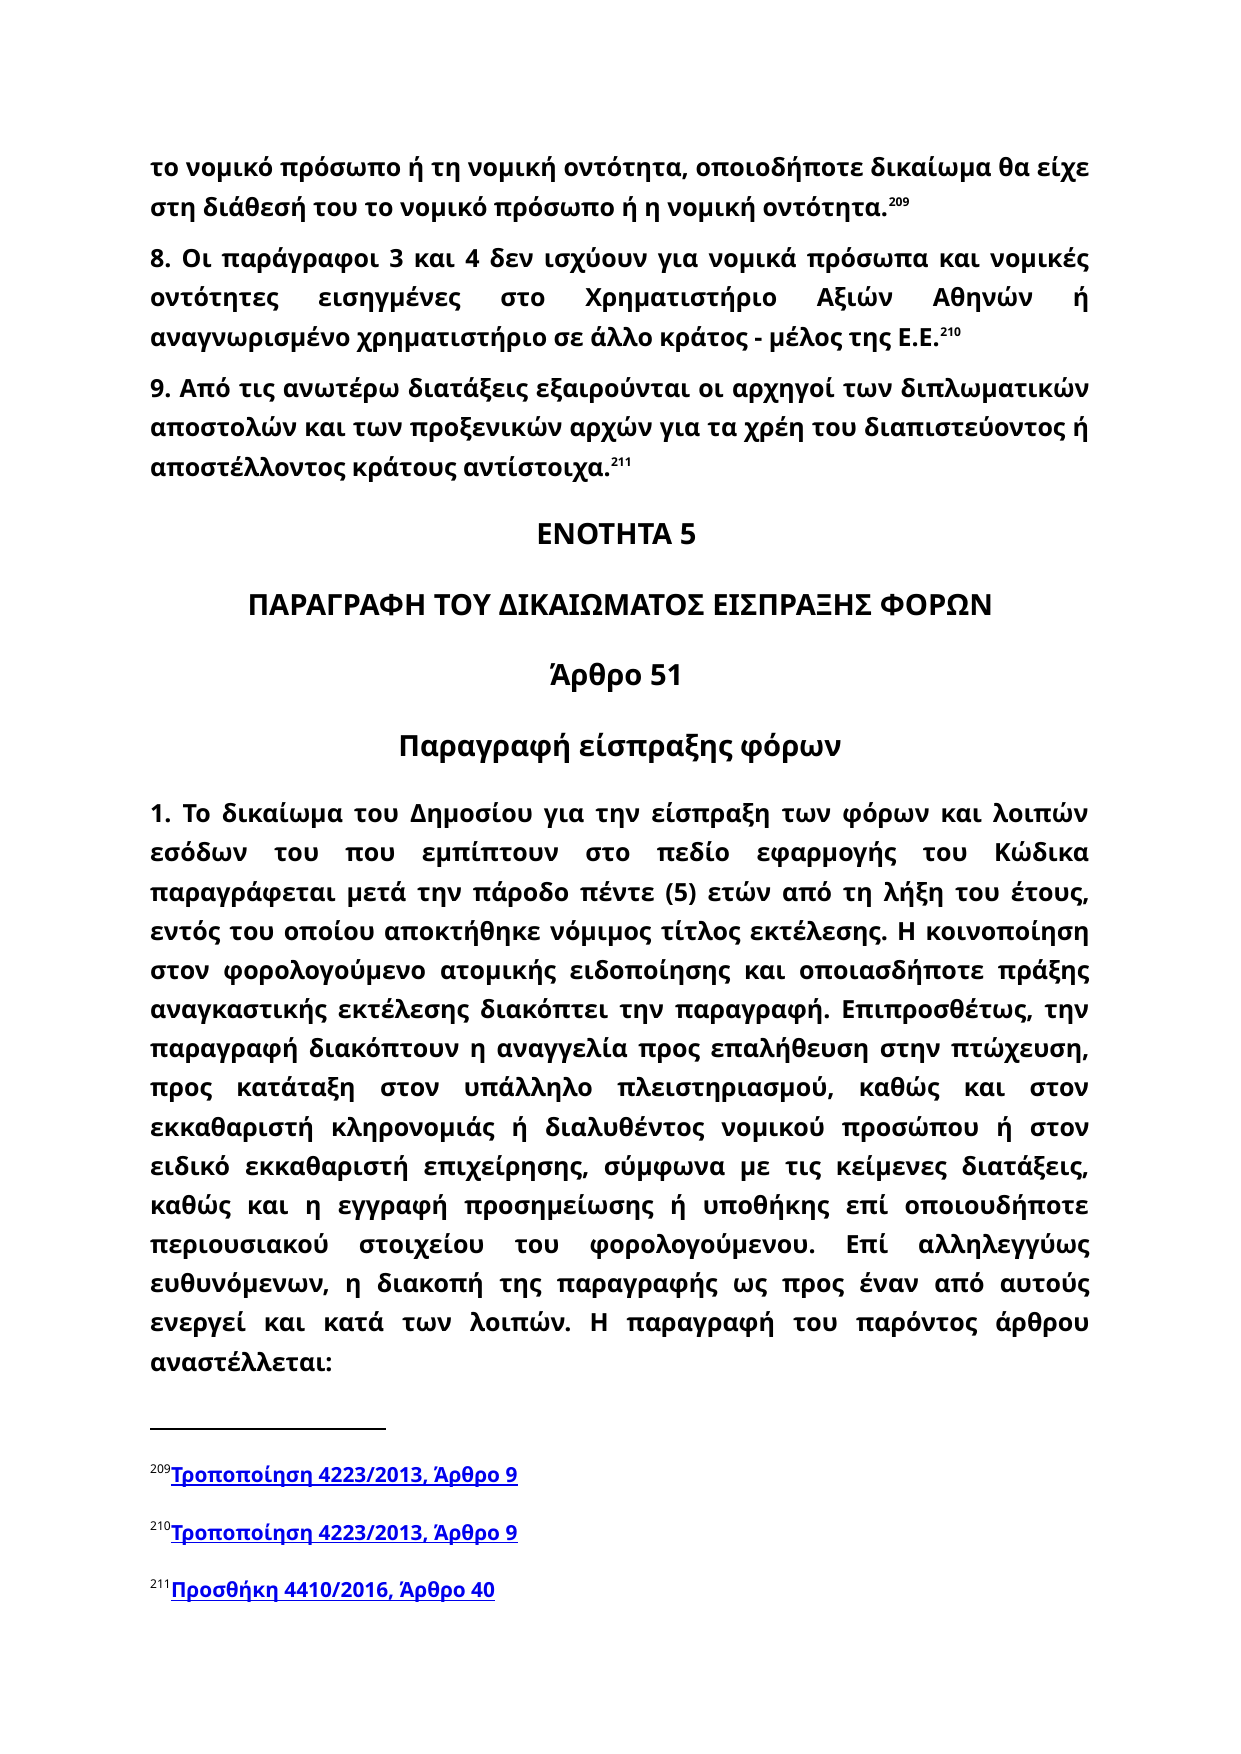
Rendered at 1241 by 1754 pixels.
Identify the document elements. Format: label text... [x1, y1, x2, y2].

text 9. Από τις ανωτέρω διατάξεις εξαιρούνται οι αρχηγοί των διπλωματικών αποστολών και των προξενικών αρχών για τα χρέη του διαπιστεύοντος ή αποστέλλοντος κράτους αντίστοιχα. [150, 371, 1090, 483]
text 1. Το δικαίωμα του Δημοσίου για την είσπραξη των φόρων και λοιπών εσόδων του που εμπίπτουν στο πεδίο εφαρμογής του Κώδικα παραγράφεται μετά την πάροδο πέντε (5) ετών από τη λήξη του έτους, εντός του οποίου αποκτήθηκε νόμιμος τίτλος εκτέλεσης. Η κοινοποίηση στον φορολογούμενο ατομικής ειδοποίησης και οποιασδήποτε πράξης αναγκαστικής εκτέλεσης διακόπτει την παραγραφή. Επιπροσθέτως, την παραγραφή διακόπτουν η αναγγελία προς επαλήθευση στην πτώχευση, προς κατάταξη στον υπάλληλο πλειστηριασμού, καθώς και στον εκκαθαριστή κληρονομιάς ή διαλυθέντος νομικού προσώπου ή στον ειδικό εκκαθαριστή επιχείρησης, σύμφωνα με τις κείμενες διατάξεις, καθώς και η εγγραφή προσημείωσης ή υποθήκης επί οποιουδήποτε περιουσιακού στοιχείου του φορολογούμενου. Επί αλληλεγγύως ευθυνόμενων, η διακοπή της παραγραφής ως προς έναν από αυτούς ενεργεί και κατά των λοιπών. Η παραγραφή του παρόντος άρθρου αναστέλλεται: [150, 796, 1090, 1378]
subtitle ΕΝΟΤΗΤΑ 5 [150, 513, 1090, 553]
subtitle ΠΑΡΑΓΡΑΦΗ ΤΟΥ ΔΙΚΑΙΩΜΑΤΟΣ ΕΙΣΠΡΑΞΗΣ ΦΟΡΩΝ [150, 584, 1090, 624]
text 8. Οι παράγραφοι 3 και 4 δεν ισχύουν για νομικά πρόσωπα και νομικές οντότητες εισηγμένες στο Χρηματιστήριο Αξιών Αθηνών ή αναγνωρισμένο χρηματιστήριο σε άλλο κράτος - μέλος της Ε.Ε. [150, 241, 1090, 353]
text Τροποποίηση 4223/2013, Άρθρο 9 [150, 1460, 1090, 1489]
subtitle Άρθρο 51 [150, 654, 1090, 694]
text Τροποποίηση 4223/2013, Άρθρο 9 [150, 1518, 1090, 1546]
text Προσθήκη 4410/2016, Άρθρο 40 [150, 1576, 1090, 1604]
text το νομικό πρόσωπο ή τη νομική οντότητα, οποιοδήποτε δικαίωμα θα είχε στη διάθεσή του το νομικό πρόσωπο ή η νομική οντότητα. [150, 150, 1090, 223]
subtitle Παραγραφή είσπραξης φόρων [150, 725, 1090, 765]
